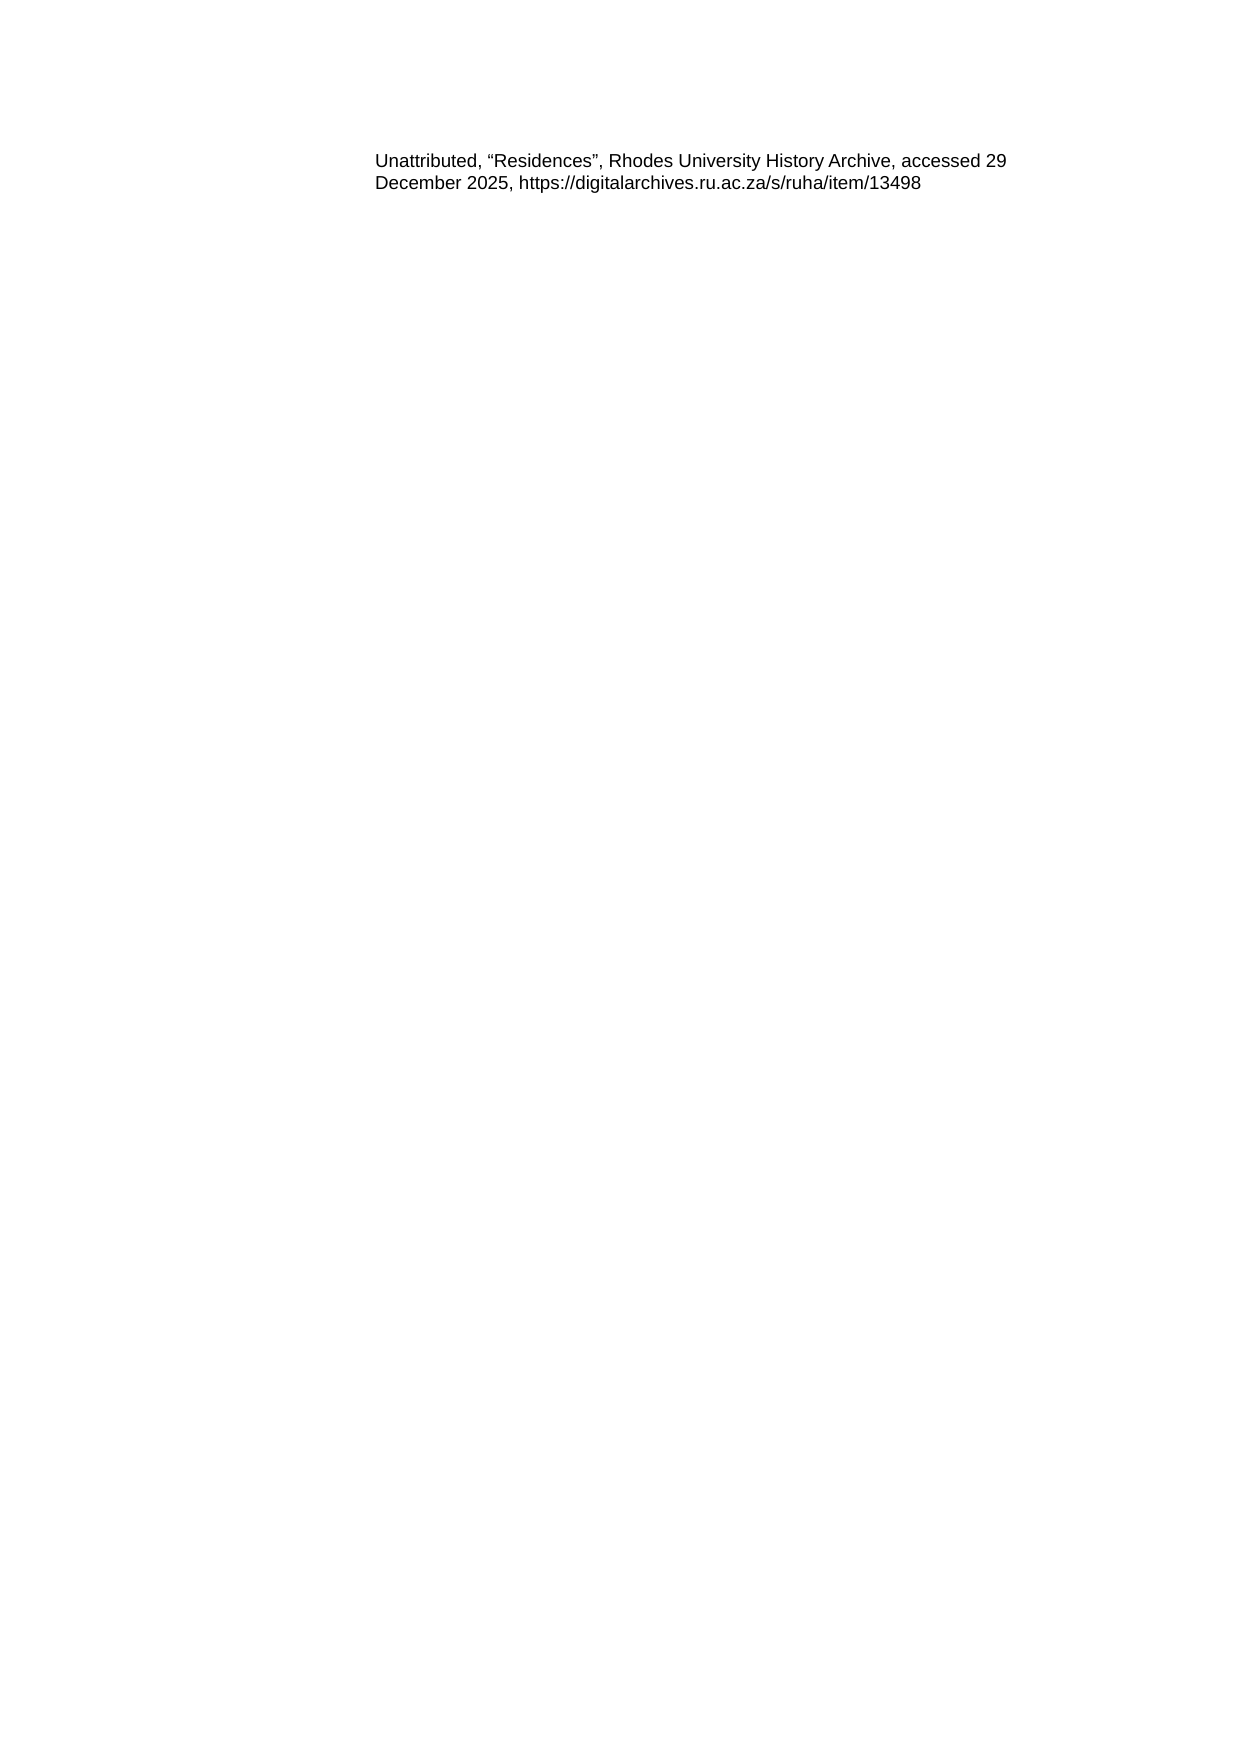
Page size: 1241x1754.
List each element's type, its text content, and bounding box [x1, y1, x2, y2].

text Unattributed, “Residences”, Rhodes University History Archive, accessed 29 December 2025, https://digitalarchives.ru.ac.za/s/ruha/item/13498 [375, 150, 1090, 193]
